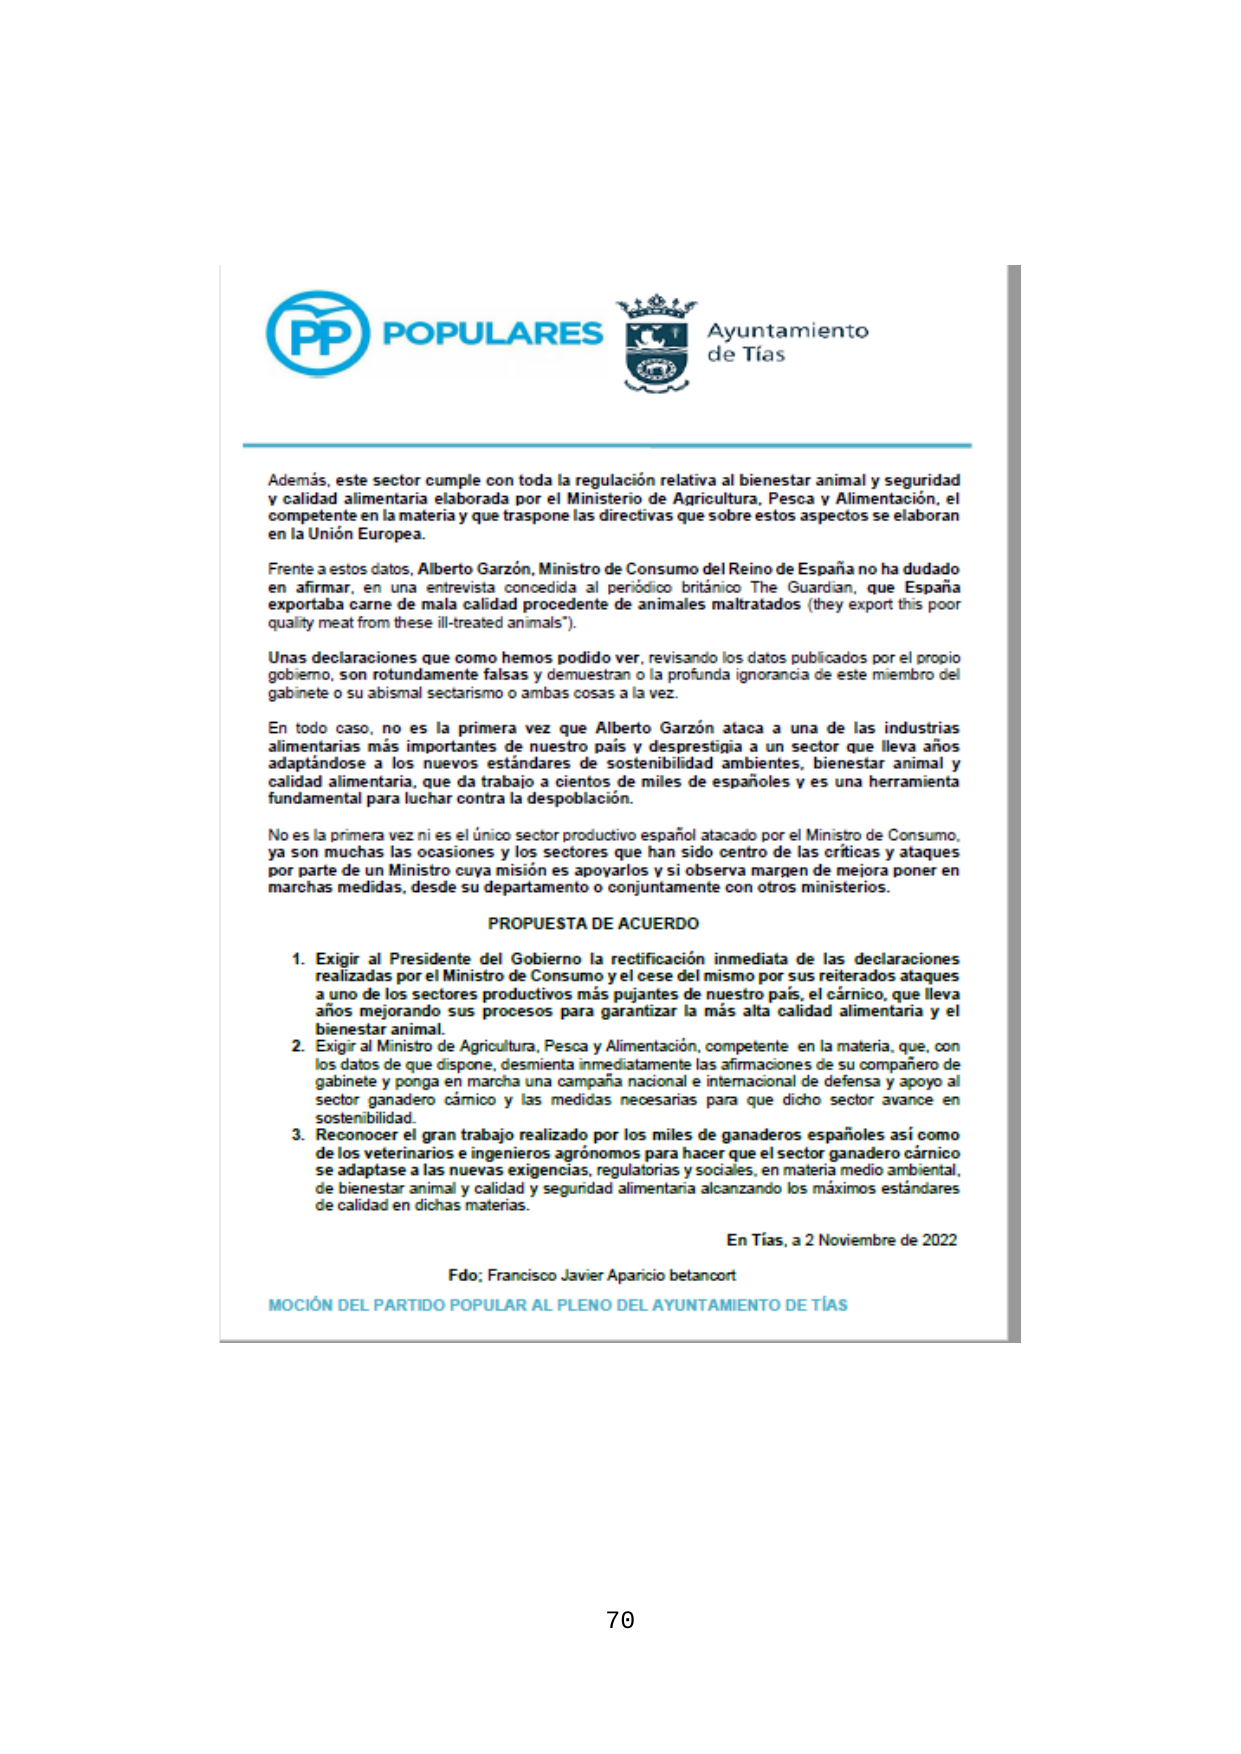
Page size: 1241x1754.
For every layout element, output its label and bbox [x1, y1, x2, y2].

picture [219, 265, 1021, 1343]
